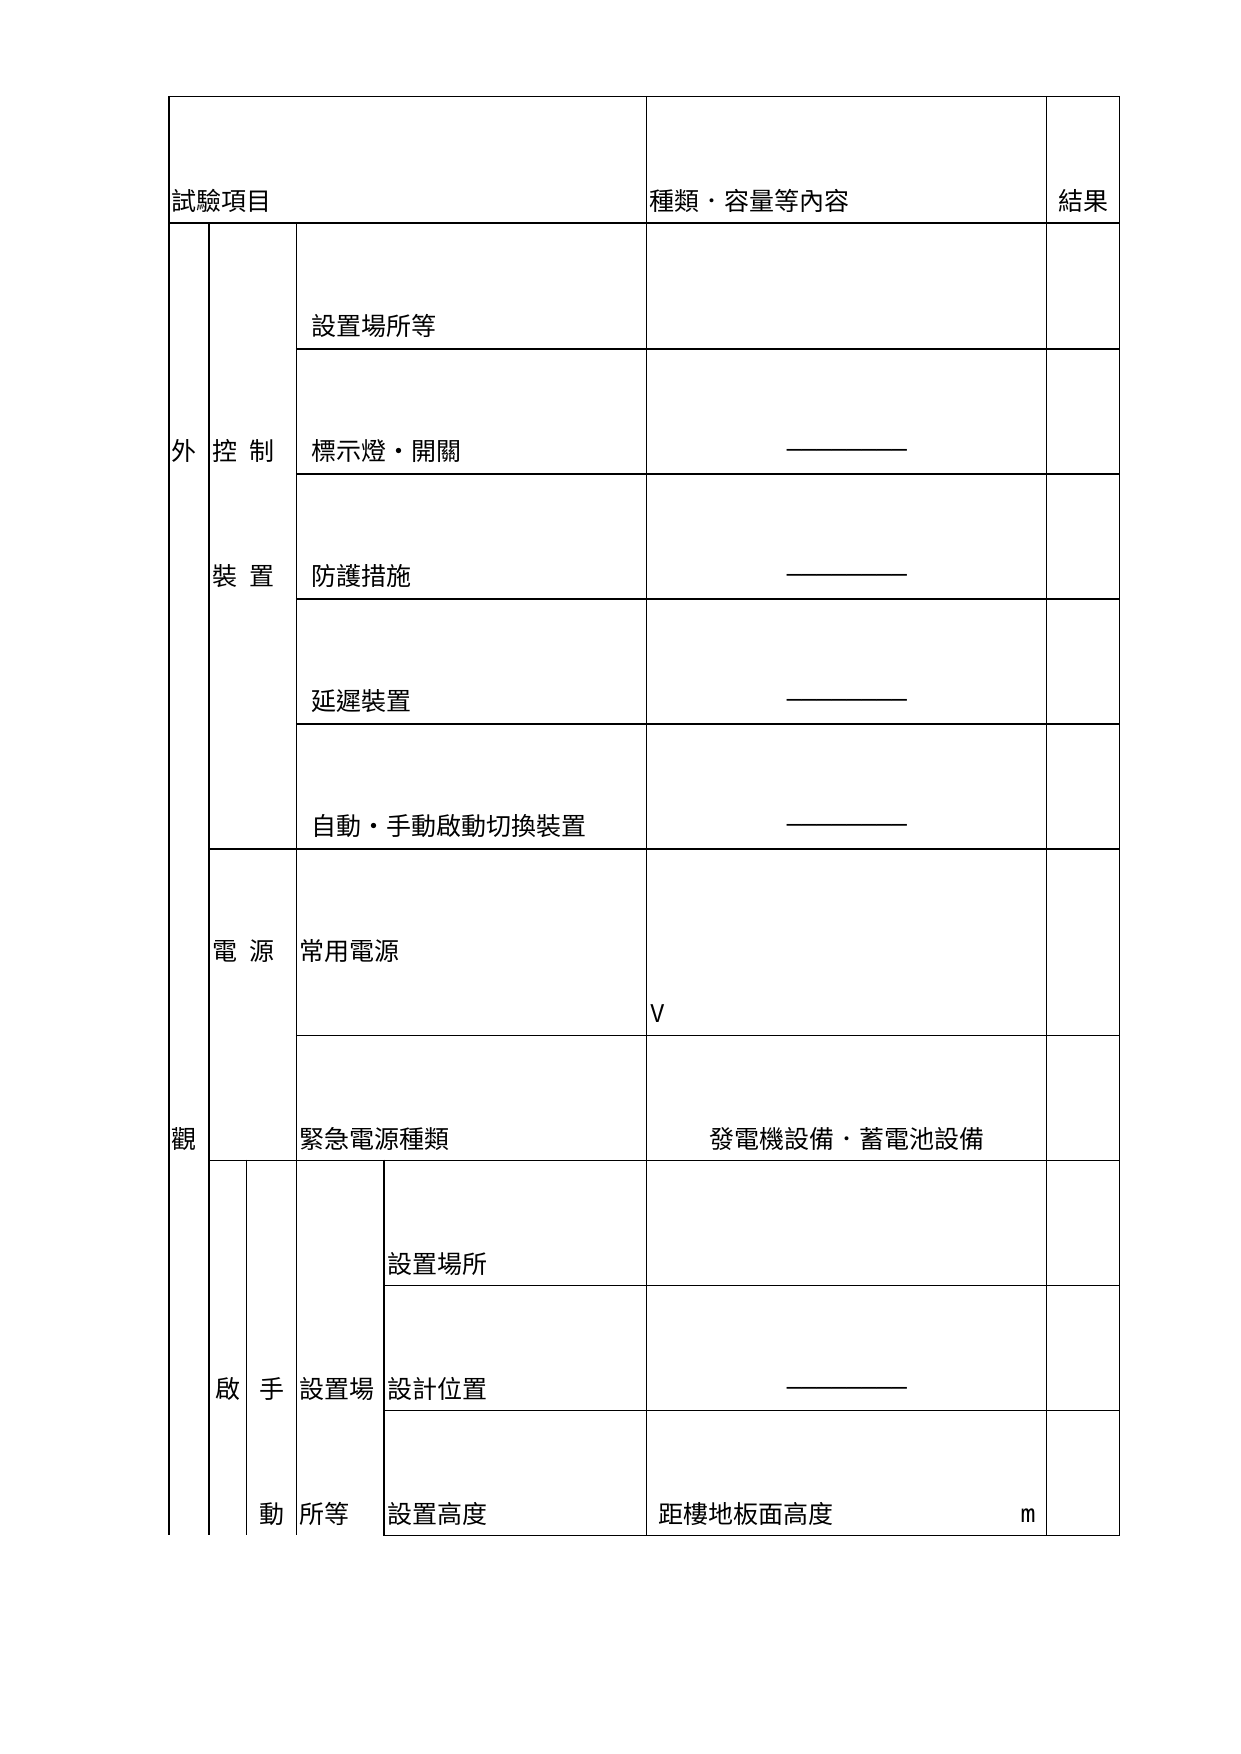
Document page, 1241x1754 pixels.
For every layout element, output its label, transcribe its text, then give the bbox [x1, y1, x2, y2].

table_cell 手 [247, 1285, 296, 1409]
table_cell ──────── [647, 600, 1046, 723]
table_cell [647, 224, 1046, 348]
table_cell [170, 723, 208, 848]
table_cell 種類．容量等內容 [647, 97, 1046, 222]
table_cell 標示燈‧開關 [297, 350, 646, 473]
table_cell [1047, 850, 1119, 1034]
table_cell ──────── [647, 475, 1046, 598]
table_cell 發電機設備．蓄電池設備 [647, 1036, 1046, 1159]
table_cell 延遲裝置 [297, 600, 646, 723]
table_cell 防護措施 [297, 475, 646, 598]
table_cell [1047, 350, 1119, 473]
table_cell 外 [170, 348, 208, 473]
table_cell 設置場 [297, 1285, 383, 1409]
table_cell 結果 [1047, 97, 1119, 222]
table_cell 所等 [297, 1410, 383, 1534]
table_cell [1047, 1161, 1119, 1284]
table_cell [1047, 1411, 1119, 1534]
table_cell [297, 1161, 383, 1284]
table_cell V [647, 850, 1046, 1034]
table_cell ──────── [647, 350, 1046, 473]
table_cell [170, 1285, 208, 1409]
table_cell 啟 [210, 1285, 246, 1409]
table_cell [210, 1410, 246, 1534]
table_cell [210, 1161, 246, 1284]
table_cell 自動‧手動啟動切換裝置 [297, 725, 646, 848]
table_cell [170, 224, 208, 348]
table_cell 控 制 裝 置 [210, 224, 296, 848]
table_cell [647, 1161, 1046, 1284]
table_cell [1047, 224, 1119, 348]
table_cell [170, 848, 208, 1034]
table_cell [170, 598, 208, 723]
table_cell ──────── [647, 1286, 1046, 1409]
table_cell 距樓地板面高度 m [647, 1411, 1046, 1534]
table_cell [1047, 475, 1119, 598]
table_cell 電 源 [210, 850, 296, 1159]
table_cell ──────── [647, 725, 1046, 848]
table_cell [1047, 1036, 1119, 1159]
table_cell [1047, 1286, 1119, 1409]
table_cell 試驗項目 [170, 97, 646, 222]
table_cell [170, 1160, 208, 1284]
table_cell 觀 [170, 1035, 208, 1159]
table_cell [247, 1161, 296, 1284]
table_cell [1047, 600, 1119, 723]
table_cell 緊急電源種類 [297, 1036, 646, 1159]
table_cell [170, 1410, 208, 1534]
table_cell 設計位置 [385, 1286, 646, 1409]
table_cell 設置場所 [385, 1161, 646, 1284]
table_cell 動 [247, 1410, 296, 1534]
table_cell 設置高度 [385, 1411, 646, 1534]
table_cell [170, 473, 208, 598]
table_cell 常用電源 [297, 850, 646, 1034]
table_cell [1047, 725, 1119, 848]
table_cell 設置場所等 [297, 224, 646, 348]
